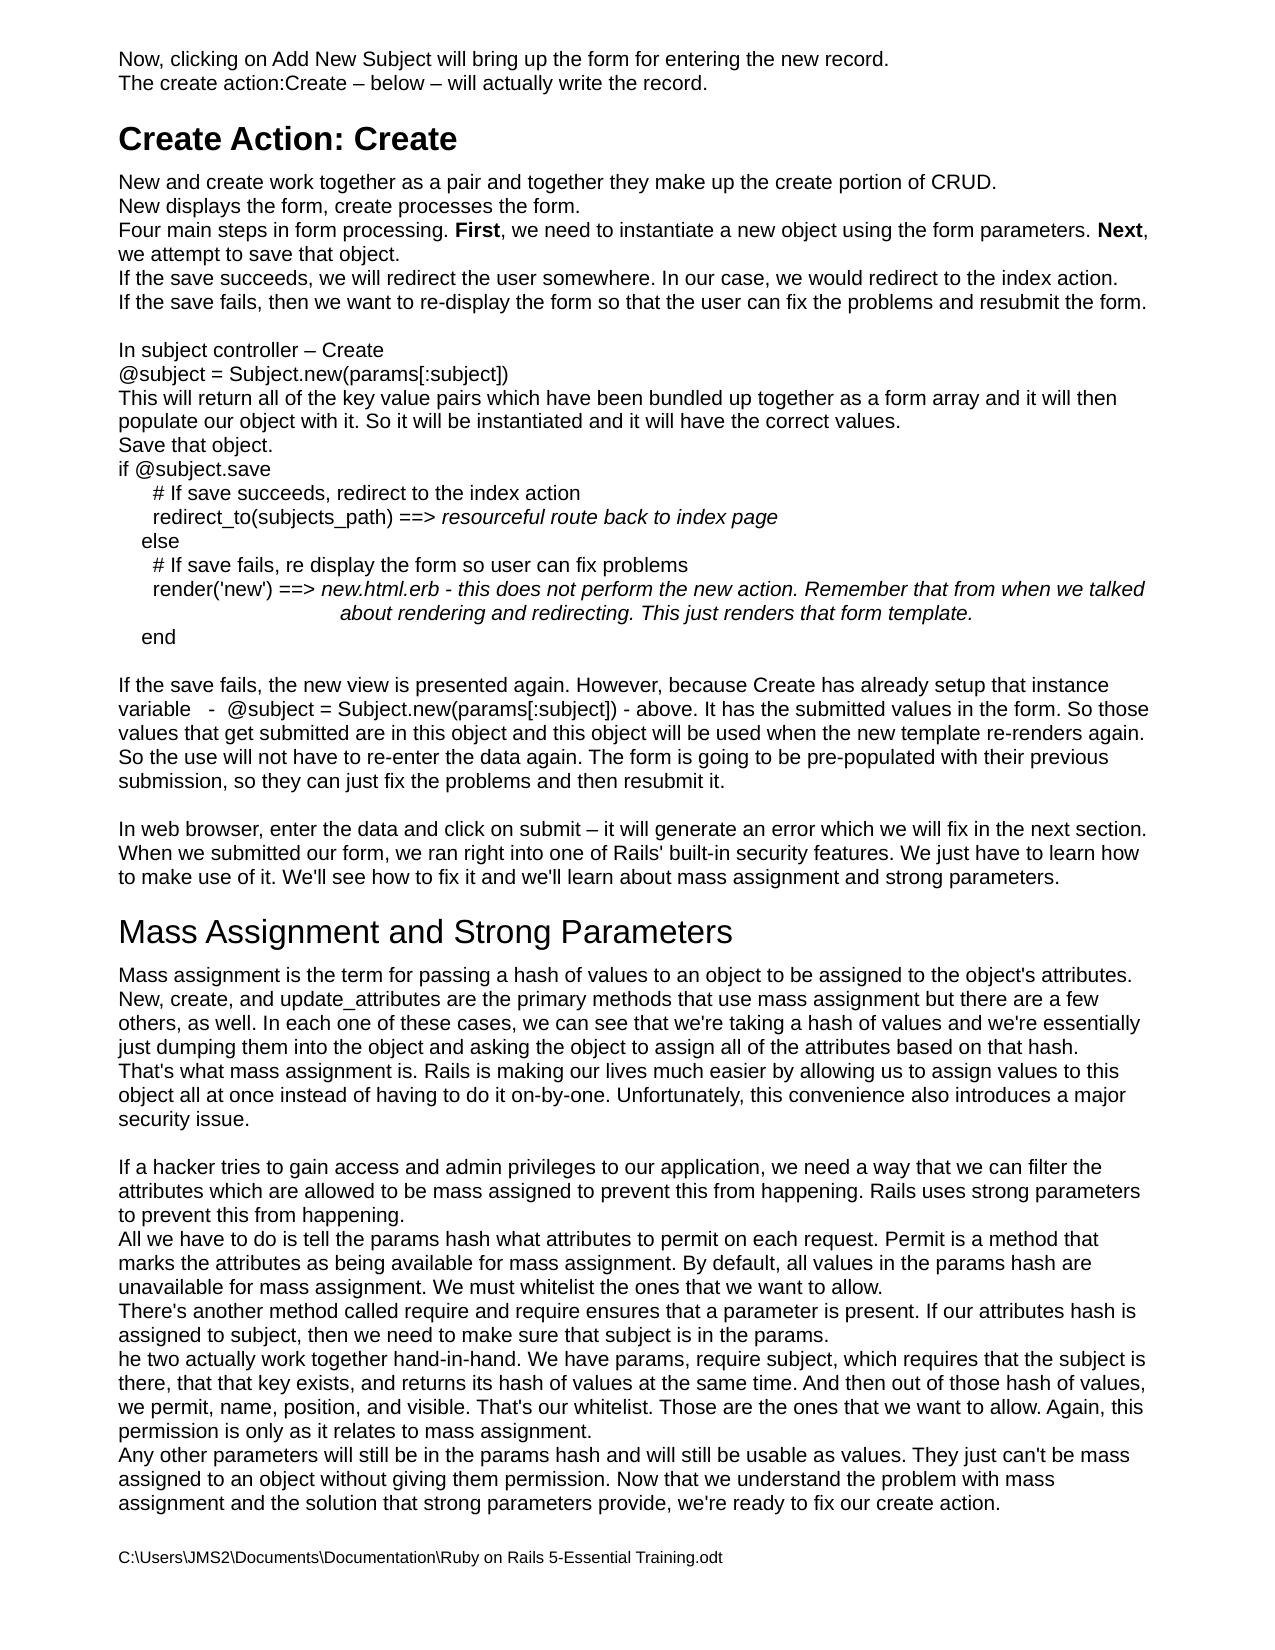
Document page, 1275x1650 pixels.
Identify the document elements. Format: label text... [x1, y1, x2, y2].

text If the save fails, the new view is presented again. However, because Create has already setup that instance variable - @subject = Subject.new(params[:subject]) - above. It has the submitted values in the form. So those values that get submitted are in this object and this object will be used when the new template re-renders again. So the use will not have to re-enter the data again. The form is going to be pre-populated with their previous submission, so they can just fix the problems and then resubmit it. [118, 673, 1157, 793]
text That's what mass assignment is. Rails is making our lives much easier by allowing us to assign values to this object all at once instead of having to do it on-by-one. Unfortunately, this convenience also introduces a major security issue. [118, 1059, 1157, 1131]
text Now, clicking on Add New Subject will bring up the form for entering the new record. [118, 47, 1157, 71]
text In subject controller – Create [118, 337, 1157, 361]
text he two actually work together hand-in-hand. We have params, require subject, which requires that the subject is there, that that key exists, and returns its hash of values at the same time. And then out of those hash of values, we permit, name, position, and visible. That's our whitelist. Those are the ones that we want to allow. Again, this permission is only as it relates to mass assignment. [118, 1347, 1157, 1442]
text If the save fails, then we want to re-display the form so that the user can fix the problems and resubmit the form. [118, 289, 1157, 313]
text Save that object. [118, 433, 1157, 457]
text The create action:Create – below – will actually write the record. [118, 71, 1157, 95]
subtitle Create Action: Create [118, 119, 1157, 157]
text This will return all of the key value pairs which have been bundled up together as a form array and it will then populate our object with it. So it will be instantiated and it will have the correct values. [118, 385, 1157, 433]
text @subject = Subject.new(params[:subject]) [118, 361, 1157, 385]
text In web browser, enter the data and click on submit – it will generate an error which we will fix in the next section. When we submitted our form, we ran right into one of Rails' built-in security features. We just have to learn how to make use of it. We'll see how to fix it and we'll learn about mass assignment and strong parameters. [118, 817, 1157, 888]
text if @subject.save # If save succeeds, redirect to the index action redirect_to(subjects_path) ==> resourceful route back to index page else # If save fails, re display the form so user can fix problems render('new') ==> new.html.erb - this does not perform the new action. Remember that from when we talked about rendering and redirecting. This just renders that form template. end [118, 457, 1157, 649]
text New displays the form, create processes the form. [118, 194, 1157, 218]
text If the save succeeds, we will redirect the user somewhere. In our case, we would redirect to the index action. [118, 266, 1157, 289]
text There's another method called require and require ensures that a parameter is present. If our attributes hash is assigned to subject, then we need to make sure that subject is in the params. [118, 1299, 1157, 1347]
text If a hacker tries to gain access and admin privileges to our application, we need a way that we can filter the attributes which are allowed to be mass assigned to prevent this from happening. Rails uses strong parameters to prevent this from happening. [118, 1155, 1157, 1227]
text New and create work together as a pair and together they make up the create portion of CRUD. [118, 170, 1157, 194]
text Four main steps in form processing. First, we need to instantiate a new object using the form parameters. Next, we attempt to save that object. [118, 218, 1157, 266]
text Any other parameters will still be in the params hash and will still be usable as values. They just can't be mass assigned to an object without giving them permission. Now that we understand the problem with mass assignment and the solution that strong parameters provide, we're ready to fix our create action. [118, 1442, 1157, 1514]
text All we have to do is tell the params hash what attributes to permit on each request. Permit is a method that marks the attributes as being available for mass assignment. By default, all values in the params hash are unavailable for mass assignment. We must whitelist the ones that we want to allow. [118, 1227, 1157, 1299]
text Mass assignment is the term for passing a hash of values to an object to be assigned to the object's attributes. New, create, and update_attributes are the primary methods that use mass assignment but there are a few others, as well. In each one of these cases, we can see that we're taking a hash of values and we're essentially just dumping them into the object and asking the object to assign all of the attributes based on that hash. [118, 963, 1157, 1059]
subtitle Mass Assignment and Strong Parameters [118, 912, 1157, 951]
